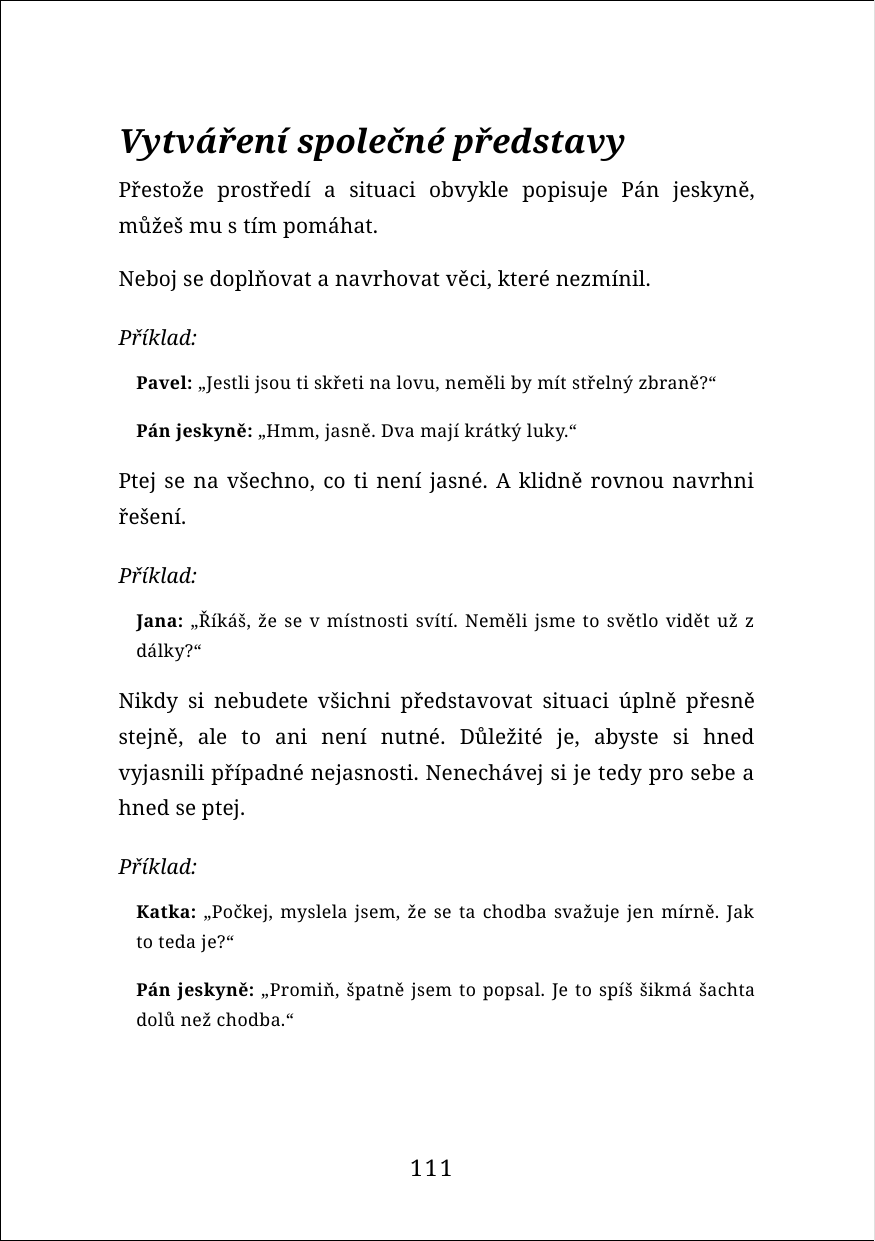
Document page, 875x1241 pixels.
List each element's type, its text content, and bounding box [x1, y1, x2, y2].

text Příklad: [118, 561, 756, 589]
text Katka: „Počkej, myslela jsem, že se ta chodba svažuje jen mírně. Jak to teda je?“ [136, 899, 756, 954]
text Jana: „Říkáš, že se v místnosti svítí. Neměli jsme to světlo vidět už z dálky?“ [136, 608, 756, 663]
text Nikdy si nebudete všichni představovat situaci úplně přesně stejně, ale to ani není nutné. Důležité je, abyste si hned vyjasnili případné nejasnosti. Nenechávej si je tedy pro sebe a hned se ptej. [118, 687, 756, 822]
text Neboj se doplňovat a navrhovat věci, které nezmínil. [118, 264, 756, 293]
subtitle Vytváření společné představy [118, 118, 756, 164]
text Ptej se na všechno, co ti není jasné. A klidně rovnou navrhni řešení. [118, 466, 756, 530]
text Příklad: [118, 852, 756, 881]
text Přestože prostředí a situaci obvykle popisuje Pán jeskyně, můžeš mu s tím pomáhat. [118, 175, 756, 239]
text Příklad: [118, 323, 756, 352]
text Pavel: „Jestli jsou ti skřeti na lovu, neměli by mít střelný zbraně?“ [136, 371, 756, 395]
text Pán jeskyně: „Promiň, špatně jsem to popsal. Je to spíš šikmá šachta dolů než chodba.“ [136, 978, 756, 1032]
text Pán jeskyně: „Hmm, jasně. Dva mají krátký luky.“ [136, 418, 756, 443]
